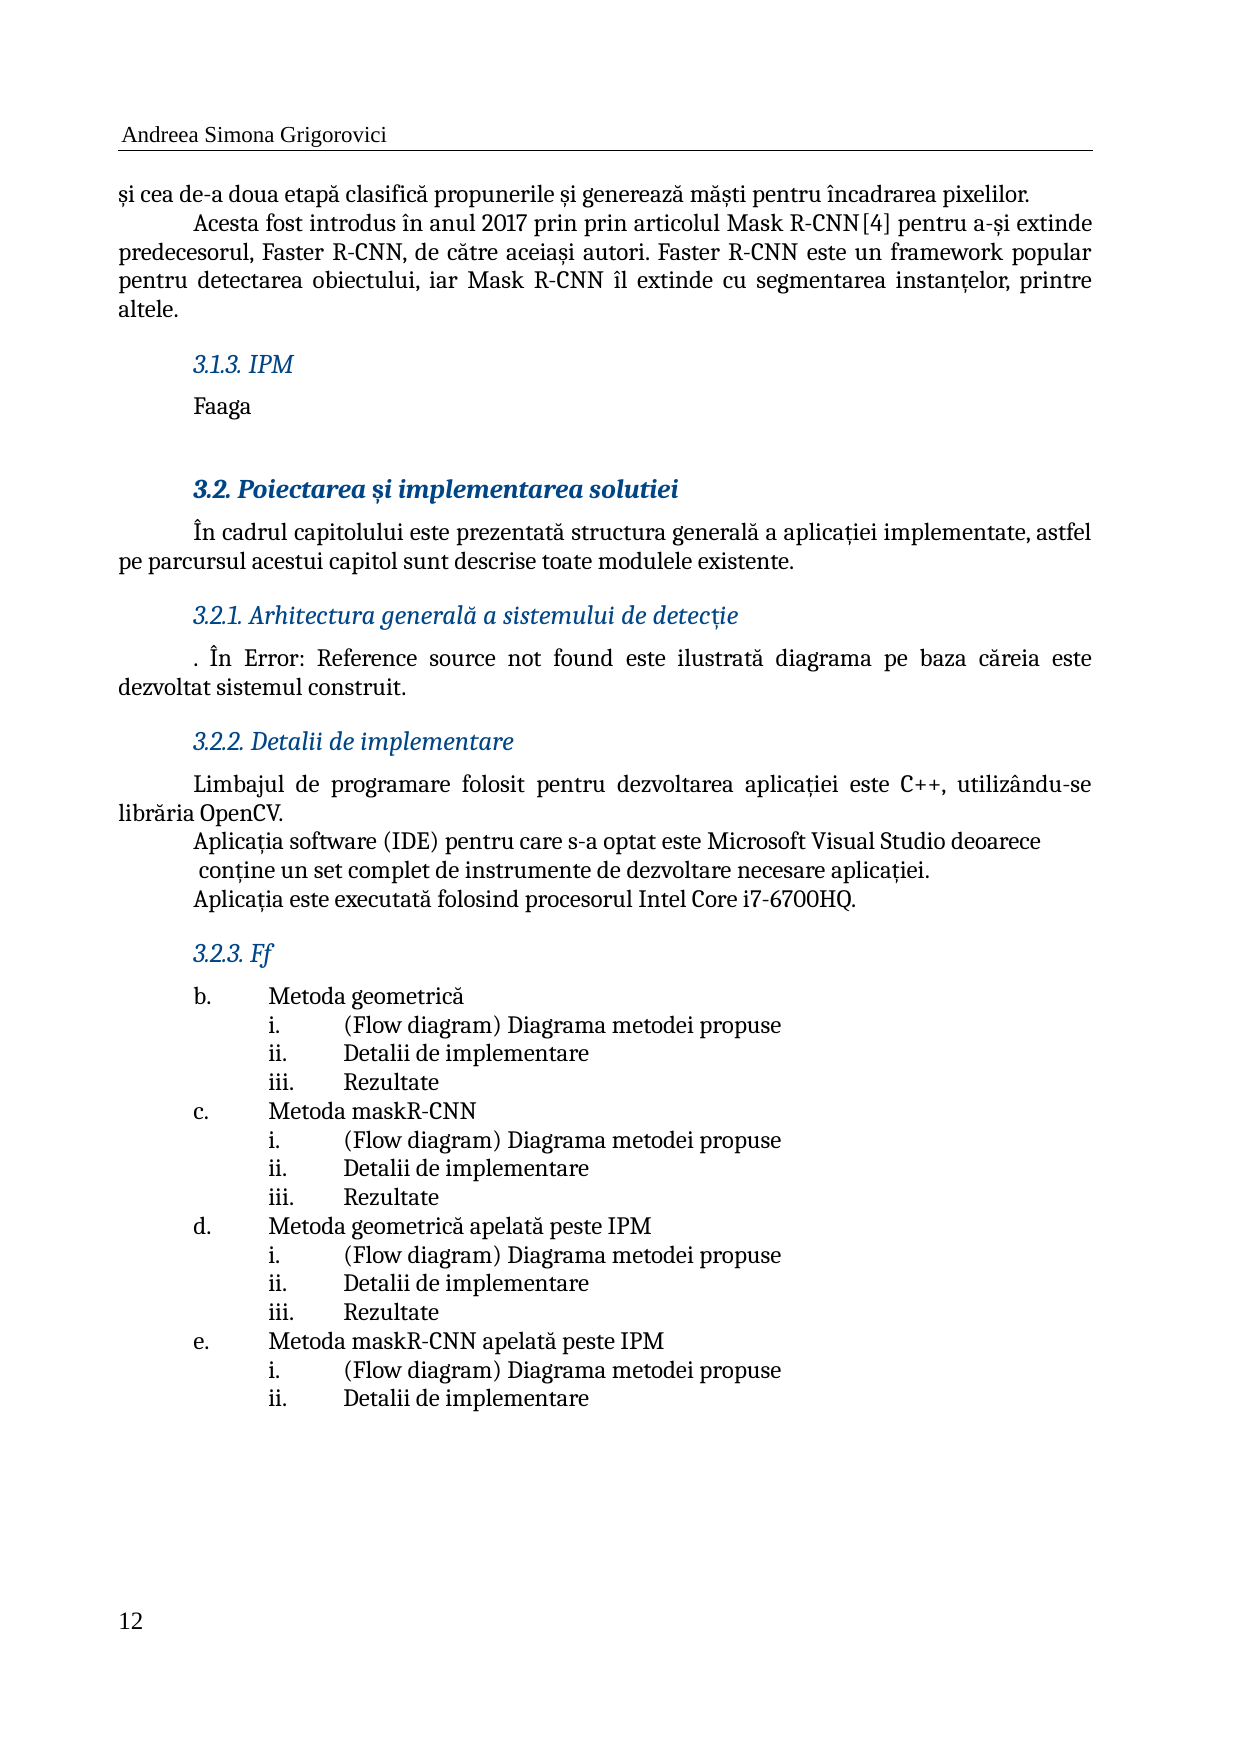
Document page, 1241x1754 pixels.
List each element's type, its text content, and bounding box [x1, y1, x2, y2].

text i. (Flow diagram) Diagrama metodei propuse [118, 1011, 1093, 1039]
text i. (Flow diagram) Diagrama metodei propuse [118, 1356, 1093, 1384]
subtitle Ff [193, 938, 1093, 969]
text i. (Flow diagram) Diagrama metodei propuse [118, 1241, 1093, 1269]
text Acesta fost introdus în anul 2017 prin prin articolul Mask R-CNN[4] pentru a-și extinde predecesorul, Faster R-CNN, de către aceiași autori. Faster R-CNN este un framework popular pentru detectarea obiectului, iar Mask R-CNN îl extinde cu segmentarea instanțelor, printre altele. [118, 209, 1093, 324]
text conține un set complet de instrumente de dezvoltare necesare aplicației. [118, 856, 1093, 885]
text c. Metoda maskR-CNN [118, 1097, 1093, 1126]
text iii. Rezultate [118, 1183, 1093, 1212]
text iii. Rezultate [118, 1298, 1093, 1327]
text Limbajul de programare folosit pentru dezvoltarea aplicației este C++, utilizându-se librăria OpenCV. [118, 770, 1093, 827]
text ii. Detalii de implementare [118, 1269, 1093, 1298]
subtitle Arhitectura generală a sistemului de detecție [193, 600, 1093, 632]
text În cadrul capitolului este prezentată structura generală a aplicației implementate, astfel pe parcursul acestui capitol sunt descrise toate modulele existente. [118, 518, 1093, 576]
text Aplicația este executată folosind procesorul Intel Core i7-6700HQ. [118, 885, 1093, 913]
text Faaga [118, 392, 1093, 421]
text e. Metoda maskR-CNN apelată peste IPM [118, 1327, 1093, 1356]
text și cea de-a doua etapă clasifică propunerile și generează măști pentru încadrarea pixelilor. [118, 180, 1093, 209]
subtitle Poiectarea și implementarea solutiei [193, 474, 1093, 506]
text iii. Rezultate [118, 1068, 1093, 1097]
text i. (Flow diagram) Diagrama metodei propuse [118, 1126, 1093, 1154]
text ii. Detalii de implementare [118, 1384, 1093, 1413]
text ii. Detalii de implementare [118, 1039, 1093, 1068]
text Aplicația software (IDE) pentru care s-a optat este Microsoft Visual Studio deoarece [118, 827, 1093, 856]
subtitle IPM [193, 349, 1093, 380]
subtitle Detalii de implementare [193, 726, 1093, 757]
text d. Metoda geometrică apelată peste IPM [118, 1212, 1093, 1241]
text b. Metoda geometrică [118, 982, 1093, 1011]
text ii. Detalii de implementare [118, 1154, 1093, 1183]
text . În Error: Reference source not found este ilustrată diagrama pe baza căreia este dezvoltat sistemul construit. [118, 644, 1093, 701]
